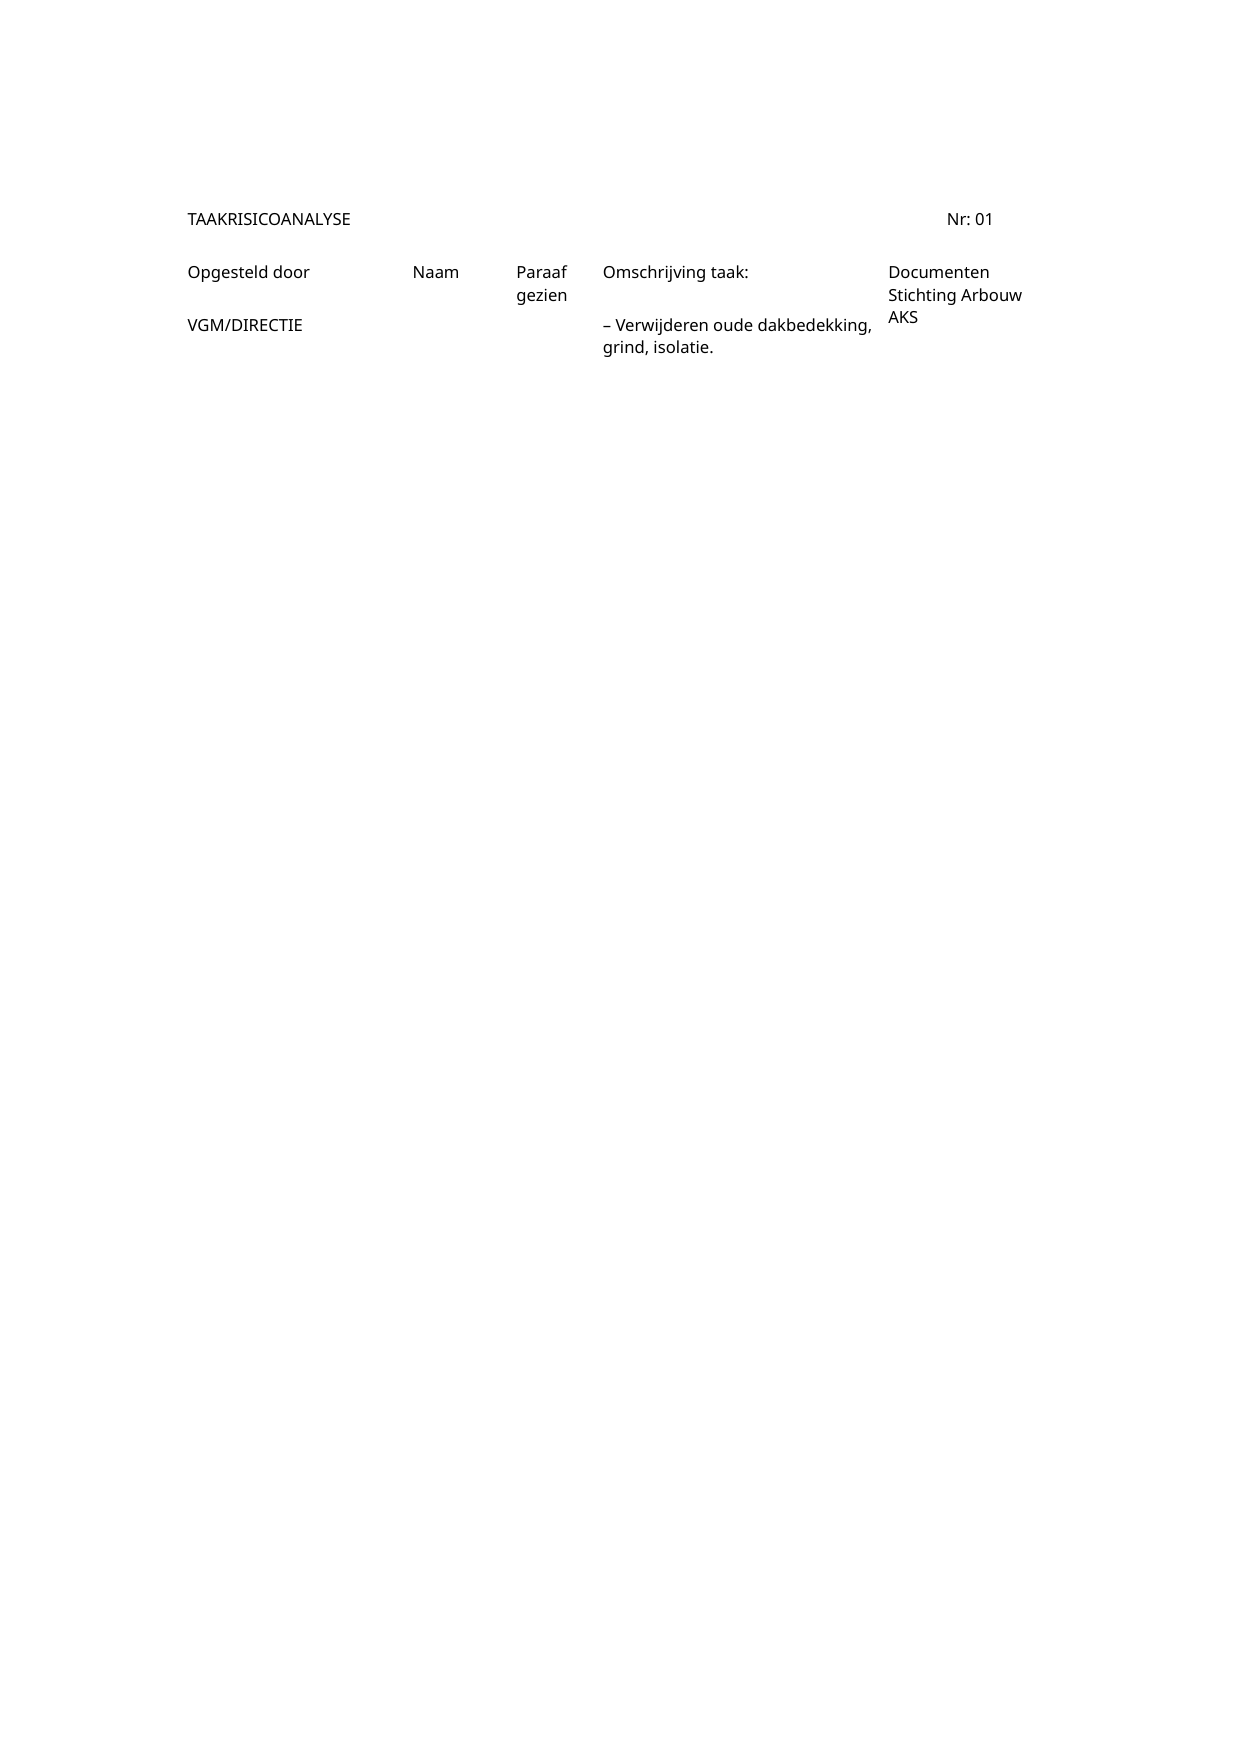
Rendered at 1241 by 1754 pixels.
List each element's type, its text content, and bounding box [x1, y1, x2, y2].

table_header TAAKRISICOANALYSE [188, 208, 888, 261]
table_cell Paraaf gezien [516, 261, 603, 389]
table_cell Naam [413, 261, 516, 389]
table_header Nr: 01 [888, 208, 1053, 261]
table_cell Documenten Stichting Arbouw AKS [888, 261, 1053, 389]
table_cell Omschrijving taak: – Verwijderen oude dakbedekking, grind, isolatie. [603, 261, 888, 389]
table_cell Opgesteld door VGM/DIRECTIE [188, 261, 412, 389]
